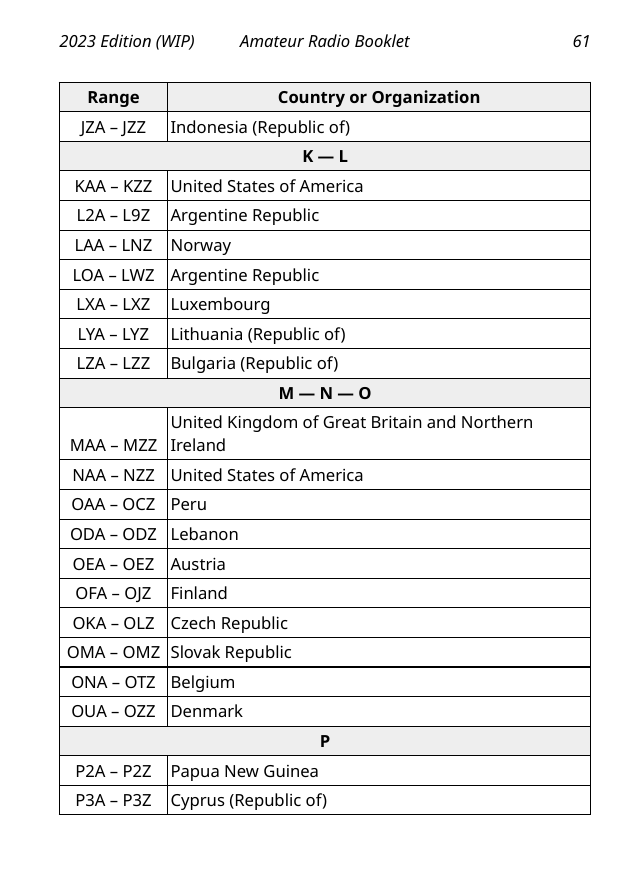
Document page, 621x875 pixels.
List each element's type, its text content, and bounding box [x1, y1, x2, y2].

table_cell OFA – OJZ [60, 579, 167, 607]
table_cell K — L [60, 142, 590, 170]
table_cell Indonesia (Republic of) [168, 112, 590, 141]
table_cell United Kingdom of Great Britain and Northern Ireland [168, 408, 590, 459]
table_cell OMA – OMZ [60, 638, 167, 666]
table_cell P [60, 727, 590, 755]
table_cell Czech Republic [168, 608, 590, 637]
table_cell LOA – LWZ [60, 260, 167, 289]
table_cell P3A – P3Z [60, 786, 167, 814]
table_cell Denmark [168, 697, 590, 726]
table_cell ONA – OTZ [60, 668, 167, 696]
table_cell Papua New Guinea [168, 756, 590, 785]
table_cell LYA – LYZ [60, 319, 167, 348]
table_cell OUA – OZZ [60, 697, 167, 726]
table_cell ODA – ODZ [60, 520, 167, 548]
table_cell P2A – P2Z [60, 756, 167, 785]
table_cell LAA – LNZ [60, 231, 167, 259]
table_cell LXA – LXZ [60, 290, 167, 318]
table_cell Belgium [168, 668, 590, 696]
table_cell OKA – OLZ [60, 608, 167, 637]
table_cell Bulgaria (Republic of) [168, 349, 590, 377]
table_cell Cyprus (Republic of) [168, 786, 590, 814]
table_cell KAA – KZZ [60, 171, 167, 200]
table_cell Lebanon [168, 520, 590, 548]
table_cell NAA – NZZ [60, 460, 167, 489]
table_cell Luxembourg [168, 290, 590, 318]
table_header Range [60, 83, 167, 111]
table_cell United States of America [168, 171, 590, 200]
table_cell Argentine Republic [168, 260, 590, 289]
table_cell Argentine Republic [168, 201, 590, 229]
table_cell MAA – MZZ [60, 408, 167, 459]
table_cell LZA – LZZ [60, 349, 167, 377]
table_cell L2A – L9Z [60, 201, 167, 229]
table_cell Peru [168, 490, 590, 518]
table_cell Austria [168, 549, 590, 578]
table_cell M — N — O [60, 379, 590, 407]
table_cell OEA – OEZ [60, 549, 167, 578]
table_cell Norway [168, 231, 590, 259]
table_header Country or Organization [168, 83, 590, 111]
table_cell Lithuania (Republic of) [168, 319, 590, 348]
table_cell Slovak Republic [168, 638, 590, 666]
table_cell United States of America [168, 460, 590, 489]
table_cell OAA – OCZ [60, 490, 167, 518]
table_cell JZA – JZZ [60, 112, 167, 141]
table_cell Finland [168, 579, 590, 607]
